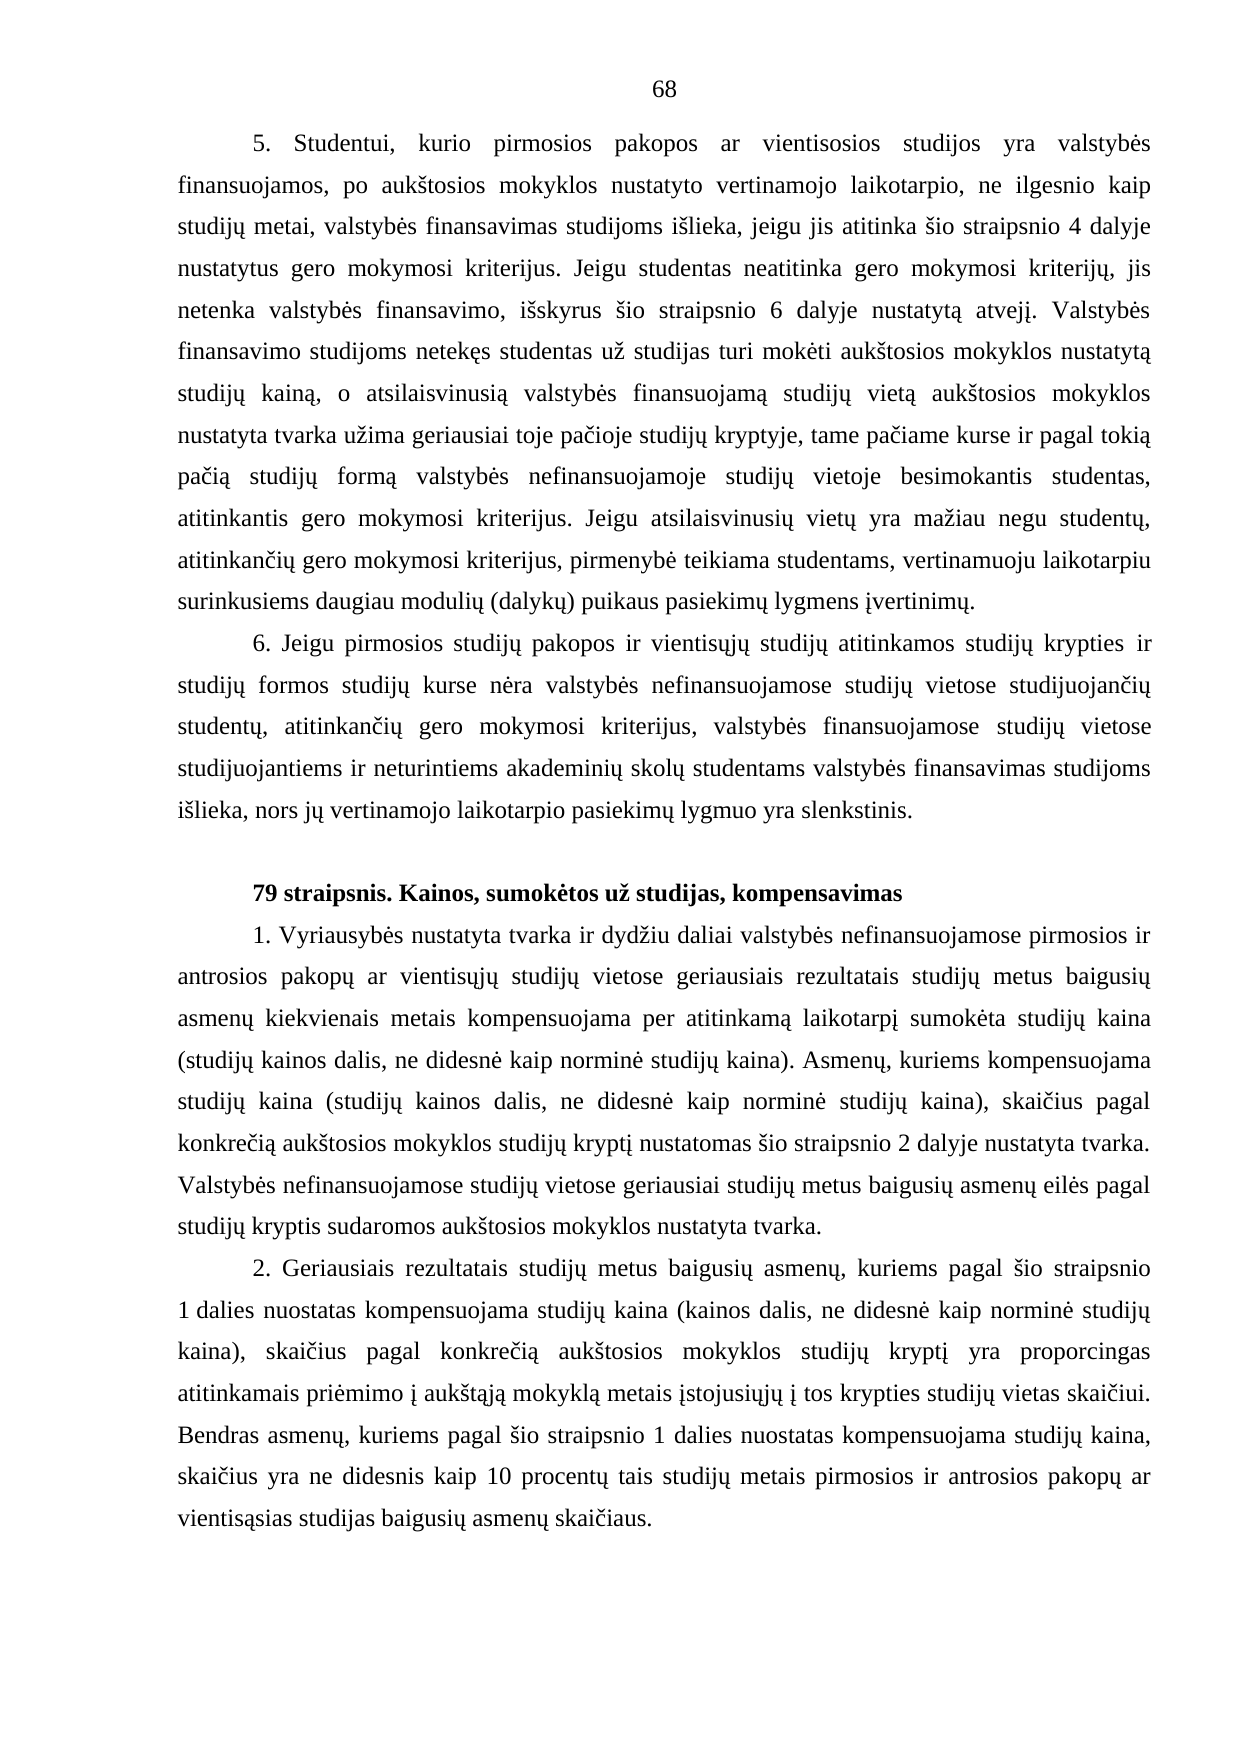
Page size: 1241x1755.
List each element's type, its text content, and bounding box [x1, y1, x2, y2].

text 5. Studentui, kurio pirmosios pakopos ar vientisosios studijos yra valstybės finansuojamos, po aukštosios mokyklos nustatyto vertinamojo laikotarpio, ne ilgesnio kaip studijų metai, valstybės finansavimas studijoms išlieka, jeigu jis atitinka šio straipsnio 4 dalyje nustatytus gero mokymosi kriterijus. Jeigu studentas neatitinka gero mokymosi kriterijų, jis netenka valstybės finansavimo, išskyrus šio straipsnio 6 dalyje nustatytą atvejį. Valstybės finansavimo studijoms netekęs studentas už studijas turi mokėti aukštosios mokyklos nustatytą studijų kainą, o atsilaisvinusią valstybės finansuojamą studijų vietą aukštosios mokyklos nustatyta tvarka užima geriausiai toje pačioje studijų kryptyje, tame pačiame kurse ir pagal tokią pačią studijų formą valstybės nefinansuojamoje studijų vietoje besimokantis studentas, atitinkantis gero mokymosi kriterijus. Jeigu atsilaisvinusių vietų yra mažiau negu studentų, atitinkančių gero mokymosi kriterijus, pirmenybė teikiama studentams, vertinamuoju laikotarpiu surinkusiems daugiau modulių (dalykų) puikaus pasiekimų lygmens įvertinimų. [177, 118, 1152, 618]
text 1. Vyriausybės nustatyta tvarka ir dydžiu daliai valstybės nefinansuojamose pirmosios ir antrosios pakopų ar vientisųjų studijų vietose geriausiais rezultatais studijų metus baigusių asmenų kiekvienais metais kompensuojama per atitinkamą laikotarpį sumokėta studijų kaina (studijų kainos dalis, ne didesnė kaip norminė studijų kaina). Asmenų, kuriems kompensuojama studijų kaina (studijų kainos dalis, ne didesnė kaip norminė studijų kaina), skaičius pagal konkrečią aukštosios mokyklos studijų kryptį nustatomas šio straipsnio 2 dalyje nustatyta tvarka. Valstybės nefinansuojamose studijų vietose geriausiai studijų metus baigusių asmenų eilės pagal studijų kryptis sudaromos aukštosios mokyklos nustatyta tvarka. [177, 910, 1152, 1243]
text 6. Jeigu pirmosios studijų pakopos ir vientisųjų studijų atitinkamos studijų krypties ir studijų formos studijų kurse nėra valstybės nefinansuojamose studijų vietose studijuojančių studentų, atitinkančių gero mokymosi kriterijus, valstybės finansuojamose studijų vietose studijuojantiems ir neturintiems akademinių skolų studentams valstybės finansavimas studijoms išlieka, nors jų vertinamojo laikotarpio pasiekimų lygmuo yra slenkstinis. [177, 618, 1152, 826]
text 2. Geriausiais rezultatais studijų metus baigusių asmenų, kuriems pagal šio straipsnio 1 dalies nuostatas kompensuojama studijų kaina (kainos dalis, ne didesnė kaip norminė studijų kaina), skaičius pagal konkrečią aukštosios mokyklos studijų kryptį yra proporcingas atitinkamais priėmimo į aukštąją mokyklą metais įstojusiųjų į tos krypties studijų vietas skaičiui. Bendras asmenų, kuriems pagal šio straipsnio 1 dalies nuostatas kompensuojama studijų kaina, skaičius yra ne didesnis kaip 10 procentų tais studijų metais pirmosios ir antrosios pakopų ar vientisąsias studijas baigusių asmenų skaičiaus. [177, 1243, 1152, 1535]
text 79 straipsnis. Kainos, sumokėtos už studijas, kompensavimas [177, 868, 1152, 910]
